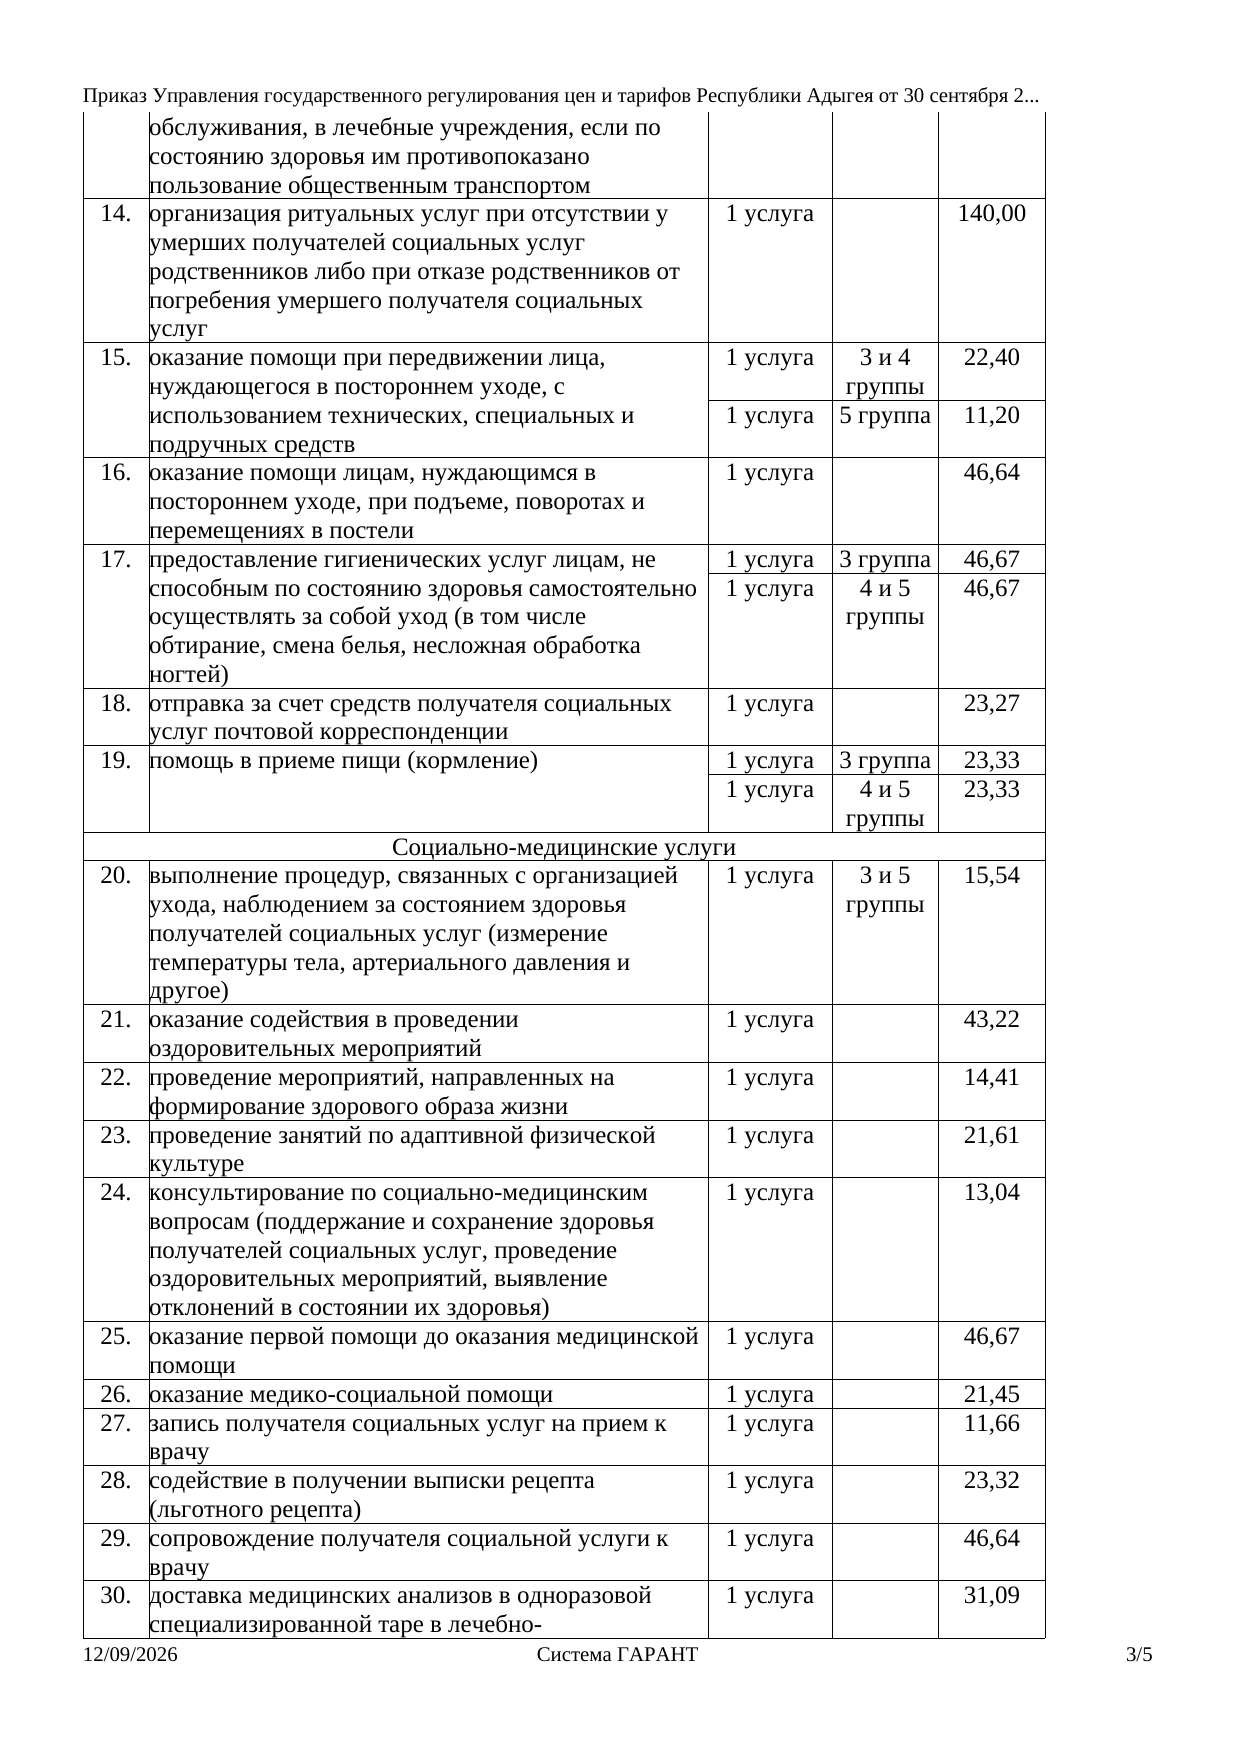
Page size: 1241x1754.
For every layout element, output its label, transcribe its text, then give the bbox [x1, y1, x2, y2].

table_cell 23,33 [939, 775, 1045, 832]
table_cell консультирование по социально-медицинским вопросам (поддержание и сохранение здоровья получателей социальных услуг, проведение оздоровительных мероприятий, выявление отклонений в состоянии их здоровья) [150, 1178, 708, 1321]
table_cell 1 услуга [709, 1178, 832, 1321]
table_cell 13,04 [939, 1178, 1045, 1321]
table_cell 46,67 [939, 574, 1045, 688]
table_cell 1 услуга [709, 343, 832, 400]
table_cell оказание помощи при передвижении лица, нуждающегося в постороннем уходе, с использованием технических, специальных и подручных средств [150, 343, 708, 457]
table_cell 1 услуга [709, 1121, 832, 1177]
table_cell проведение занятий по адаптивной физической культуре [150, 1121, 708, 1177]
table_cell [833, 112, 938, 198]
table_cell 43,22 [939, 1005, 1045, 1062]
table_cell 23,27 [939, 689, 1045, 745]
table_cell 3 группа [833, 545, 938, 573]
table_cell 23,32 [939, 1466, 1045, 1523]
table_cell организация ритуальных услуг при отсутствии у умерших получателей социальных услуг родственников либо при отказе родственников от погребения умершего получателя социальных услуг [150, 199, 708, 342]
table_cell 4 и 5 группы [833, 775, 938, 832]
table_cell 1 услуга [709, 689, 832, 745]
table_cell 3 и 4 группы [833, 343, 938, 400]
table_cell 21. [84, 1005, 149, 1062]
table_cell 1 услуга [709, 1409, 832, 1465]
table_cell [833, 1322, 938, 1379]
table_cell 21,45 [939, 1380, 1045, 1408]
table_cell проведение мероприятий, направленных на формирование здорового образа жизни [150, 1063, 708, 1120]
table_cell [833, 1409, 938, 1465]
table_cell [84, 112, 149, 198]
table_cell [833, 199, 938, 342]
table_cell 1 услуга [709, 861, 832, 1004]
table_cell 15,54 [939, 861, 1045, 1004]
table_cell 140,00 [939, 199, 1045, 342]
table_cell 30. [84, 1581, 149, 1638]
table_cell выполнение процедур, связанных с организацией ухода, наблюдением за состоянием здоровья получателей социальных услуг (измерение температуры тела, артериального давления и другое) [150, 861, 708, 1004]
table_cell [833, 1524, 938, 1580]
table_cell [833, 1063, 938, 1120]
table_cell помощь в приеме пищи (кормление) [150, 746, 708, 832]
table_cell 14,41 [939, 1063, 1045, 1120]
table_cell 29. [84, 1524, 149, 1580]
table_cell 1 услуга [709, 458, 832, 544]
table_cell [709, 112, 832, 198]
table_cell [833, 1380, 938, 1408]
table_cell 23. [84, 1121, 149, 1177]
table_cell 17. [84, 545, 149, 688]
table_cell 1 услуга [709, 1322, 832, 1379]
table_cell 11,20 [939, 401, 1045, 457]
table_cell 1 услуга [709, 1581, 832, 1638]
table_cell запись получателя социальных услуг на прием к врачу [150, 1409, 708, 1465]
table_cell 14. [84, 199, 149, 342]
table_cell 22,40 [939, 343, 1045, 400]
table_cell 11,66 [939, 1409, 1045, 1465]
table_cell 1 услуга [709, 1524, 832, 1580]
table_cell 3 и 5 группы [833, 861, 938, 1004]
table_cell сопровождение получателя социальной услуги к врачу [150, 1524, 708, 1580]
table_cell 16. [84, 458, 149, 544]
table_cell предоставление гигиенических услуг лицам, не способным по состоянию здоровья самостоятельно осуществлять за собой уход (в том числе обтирание, смена белья, несложная обработка ногтей) [150, 545, 708, 688]
table_cell [833, 1178, 938, 1321]
table_cell 18. [84, 689, 149, 745]
table_cell 1 услуга [709, 1466, 832, 1523]
table_cell 22. [84, 1063, 149, 1120]
table_cell 21,61 [939, 1121, 1045, 1177]
table_cell 3 группа [833, 746, 938, 774]
table_cell оказание содействия в проведении оздоровительных мероприятий [150, 1005, 708, 1062]
table_cell оказание первой помощи до оказания медицинской помощи [150, 1322, 708, 1379]
table_cell [833, 1466, 938, 1523]
table_cell 5 группа [833, 401, 938, 457]
table_cell [833, 1005, 938, 1062]
table_cell 15. [84, 343, 149, 457]
table_cell 28. [84, 1466, 149, 1523]
table_cell [833, 1581, 938, 1638]
table_cell 1 услуга [709, 1005, 832, 1062]
table_cell [939, 112, 1045, 198]
table_cell 46,64 [939, 458, 1045, 544]
table_cell 19. [84, 746, 149, 832]
table_cell 27. [84, 1409, 149, 1465]
table_cell 46,67 [939, 1322, 1045, 1379]
table_cell [833, 458, 938, 544]
table_cell оказание медико-социальной помощи [150, 1380, 708, 1408]
table_cell 24. [84, 1178, 149, 1321]
table_cell 1 услуга [709, 746, 832, 774]
table_cell 4 и 5 группы [833, 574, 938, 688]
table_cell 1 услуга [709, 775, 832, 832]
table_cell 20. [84, 861, 149, 1004]
table_cell 1 услуга [709, 401, 832, 457]
table_cell 1 услуга [709, 574, 832, 688]
table_cell содействие в получении выписки рецепта (льготного рецепта) [150, 1466, 708, 1523]
table_cell 1 услуга [709, 1063, 832, 1120]
table_cell [833, 689, 938, 745]
table_cell 23,33 [939, 746, 1045, 774]
table_cell обслуживания, в лечебные учреждения, если по состоянию здоровья им противопоказано пользование общественным транспортом [150, 112, 708, 198]
table_cell 26. [84, 1380, 149, 1408]
table_cell 1 услуга [709, 199, 832, 342]
table_cell 46,64 [939, 1524, 1045, 1580]
table_cell доставка медицинских анализов в одноразовой специализированной таре в лечебно- [150, 1581, 708, 1638]
table_cell Социально-медицинские услуги [84, 833, 1045, 860]
table_cell [833, 1121, 938, 1177]
table_cell 25. [84, 1322, 149, 1379]
table_cell 1 услуга [709, 545, 832, 573]
table_cell оказание помощи лицам, нуждающимся в постороннем уходе, при подъеме, поворотах и перемещениях в постели [150, 458, 708, 544]
table_cell 1 услуга [709, 1380, 832, 1408]
table_cell 46,67 [939, 545, 1045, 573]
table_cell 31,09 [939, 1581, 1045, 1638]
table_cell отправка за счет средств получателя социальных услуг почтовой корреспонденции [150, 689, 708, 745]
